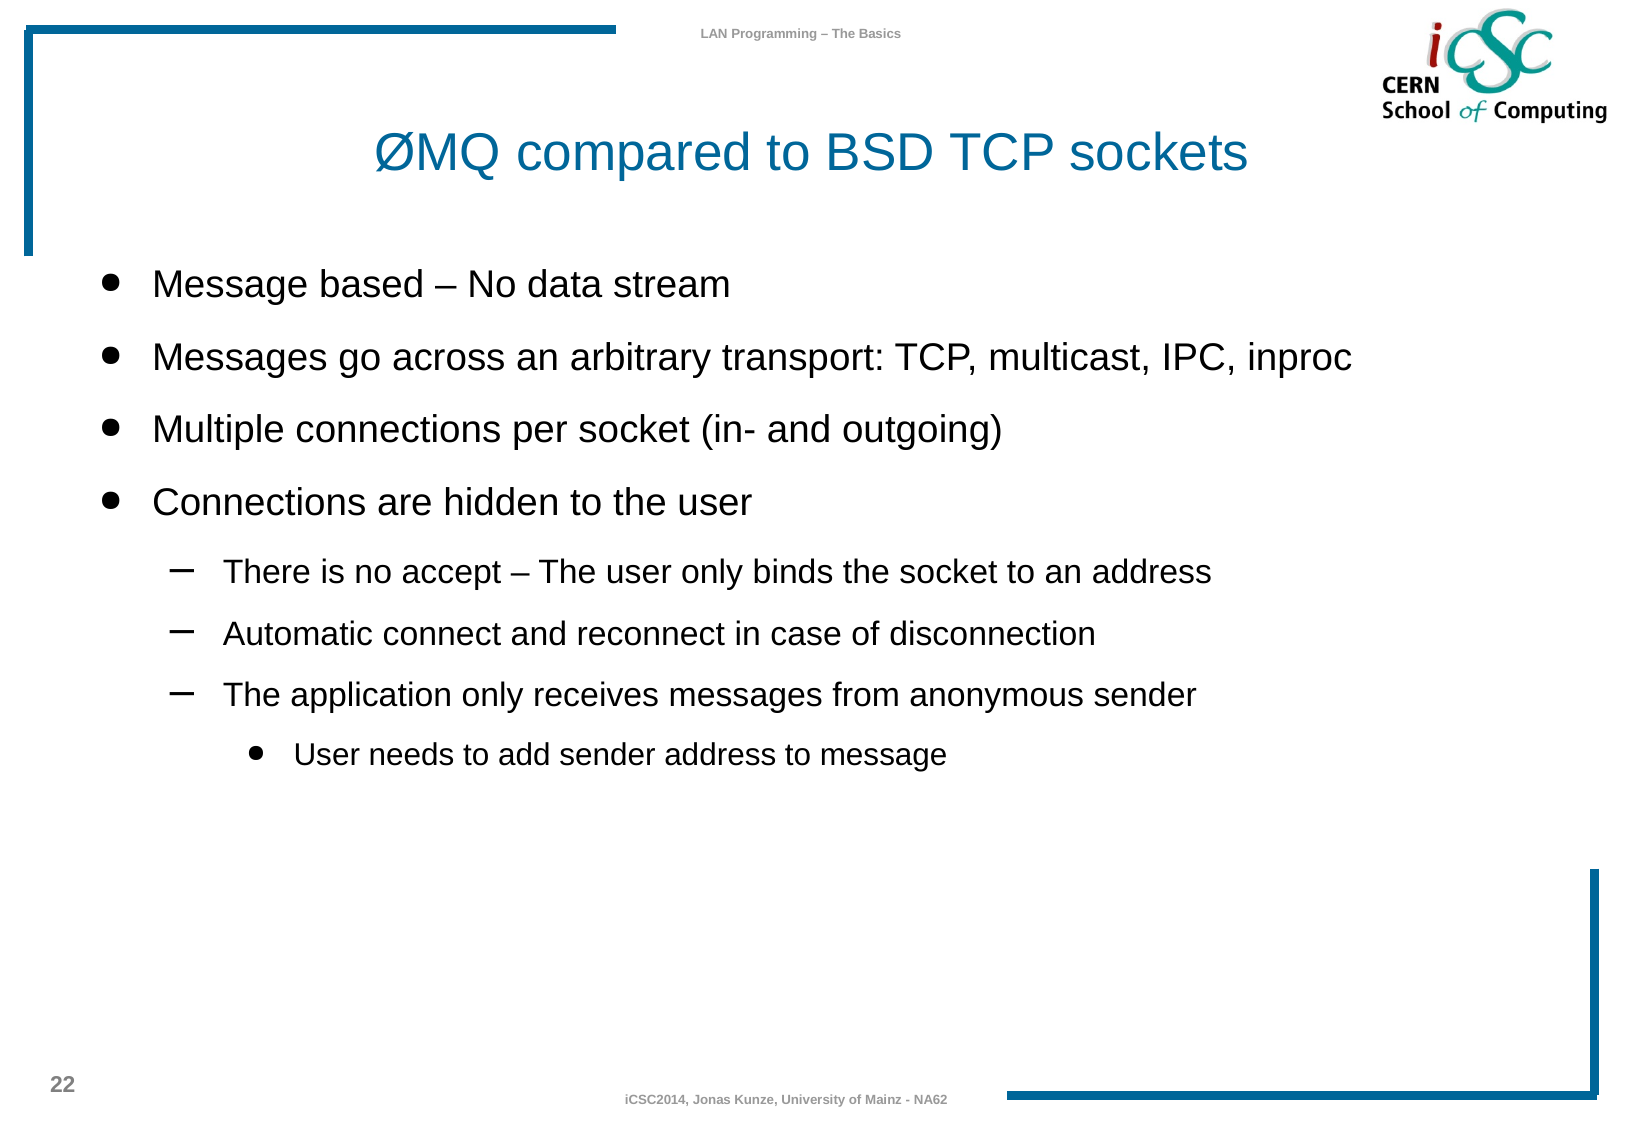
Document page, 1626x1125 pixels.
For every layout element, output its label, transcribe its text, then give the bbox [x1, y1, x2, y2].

picture [1381, 8, 1608, 125]
list Message based – No data stream Messages go across an arbitrary transport: TCP, multicast, IPC, inproc Multiple connections per socket (in- and outgoing) Connections are hidden to the user There is no accept – The user only binds the socket to an address Automatic connect and reconnect in case of disconnection The application only receives messages from anonymous sender User needs to add sender address to message [81, 263, 1512, 1051]
title ØMQ compared to BSD TCP sockets [81, 44, 1544, 233]
